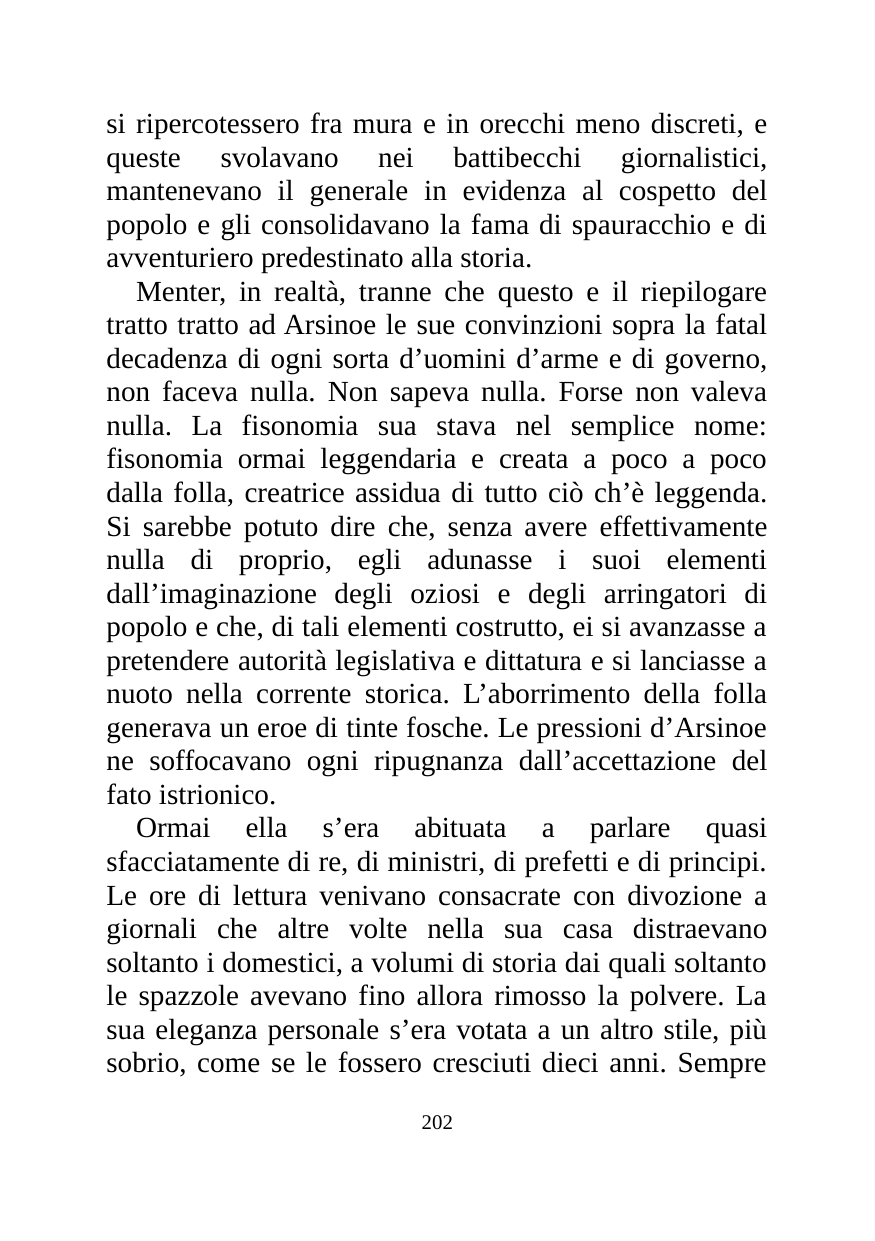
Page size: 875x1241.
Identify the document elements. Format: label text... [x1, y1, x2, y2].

text Ormai ella s’era abituata a parlare quasi sfacciatamente di re, di ministri, di prefetti e di principi. Le ore di lettura venivano consacrate con divozione a giornali che altre volte nella sua casa distraevano soltanto i domestici, a volumi di storia dai quali soltanto le spazzole avevano fino allora rimosso la polvere. La sua eleganza personale s’era votata a un altro stile, più sobrio, come se le fossero cresciuti dieci anni. Sempre [106, 811, 768, 1079]
text Menter, in realtà, tranne che questo e il riepilogare tratto tratto ad Arsinoe le sue convinzioni sopra la fatal decadenza di ogni sorta d’uomini d’arme e di governo, non faceva nulla. Non sapeva nulla. Forse non valeva nulla. La fisonomia sua stava nel semplice nome: fisonomia ormai leggendaria e creata a poco a poco dalla folla, creatrice assidua di tutto ciò ch’è leggenda. Si sarebbe potuto dire che, senza avere effettivamente nulla di proprio, egli adunasse i suoi elementi dall’imaginazione degli oziosi e degli arringatori di popolo e che, di tali elementi costrutto, ei si avanzasse a pretendere autorità legislativa e dittatura e si lanciasse a nuoto nella corrente storica. L’aborrimento della folla generava un eroe di tinte fosche. Le pressioni d’Arsinoe ne soffocavano ogni ripugnanza dall’accettazione del fato istrionico. [106, 274, 768, 811]
text si ripercotessero fra mura e in orecchi meno discreti, e queste svolavano nei battibecchi giornalistici, mantenevano il generale in evidenza al cospetto del popolo e gli consolidavano la fama di spauracchio e di avventuriero predestinato alla storia. [106, 106, 768, 274]
